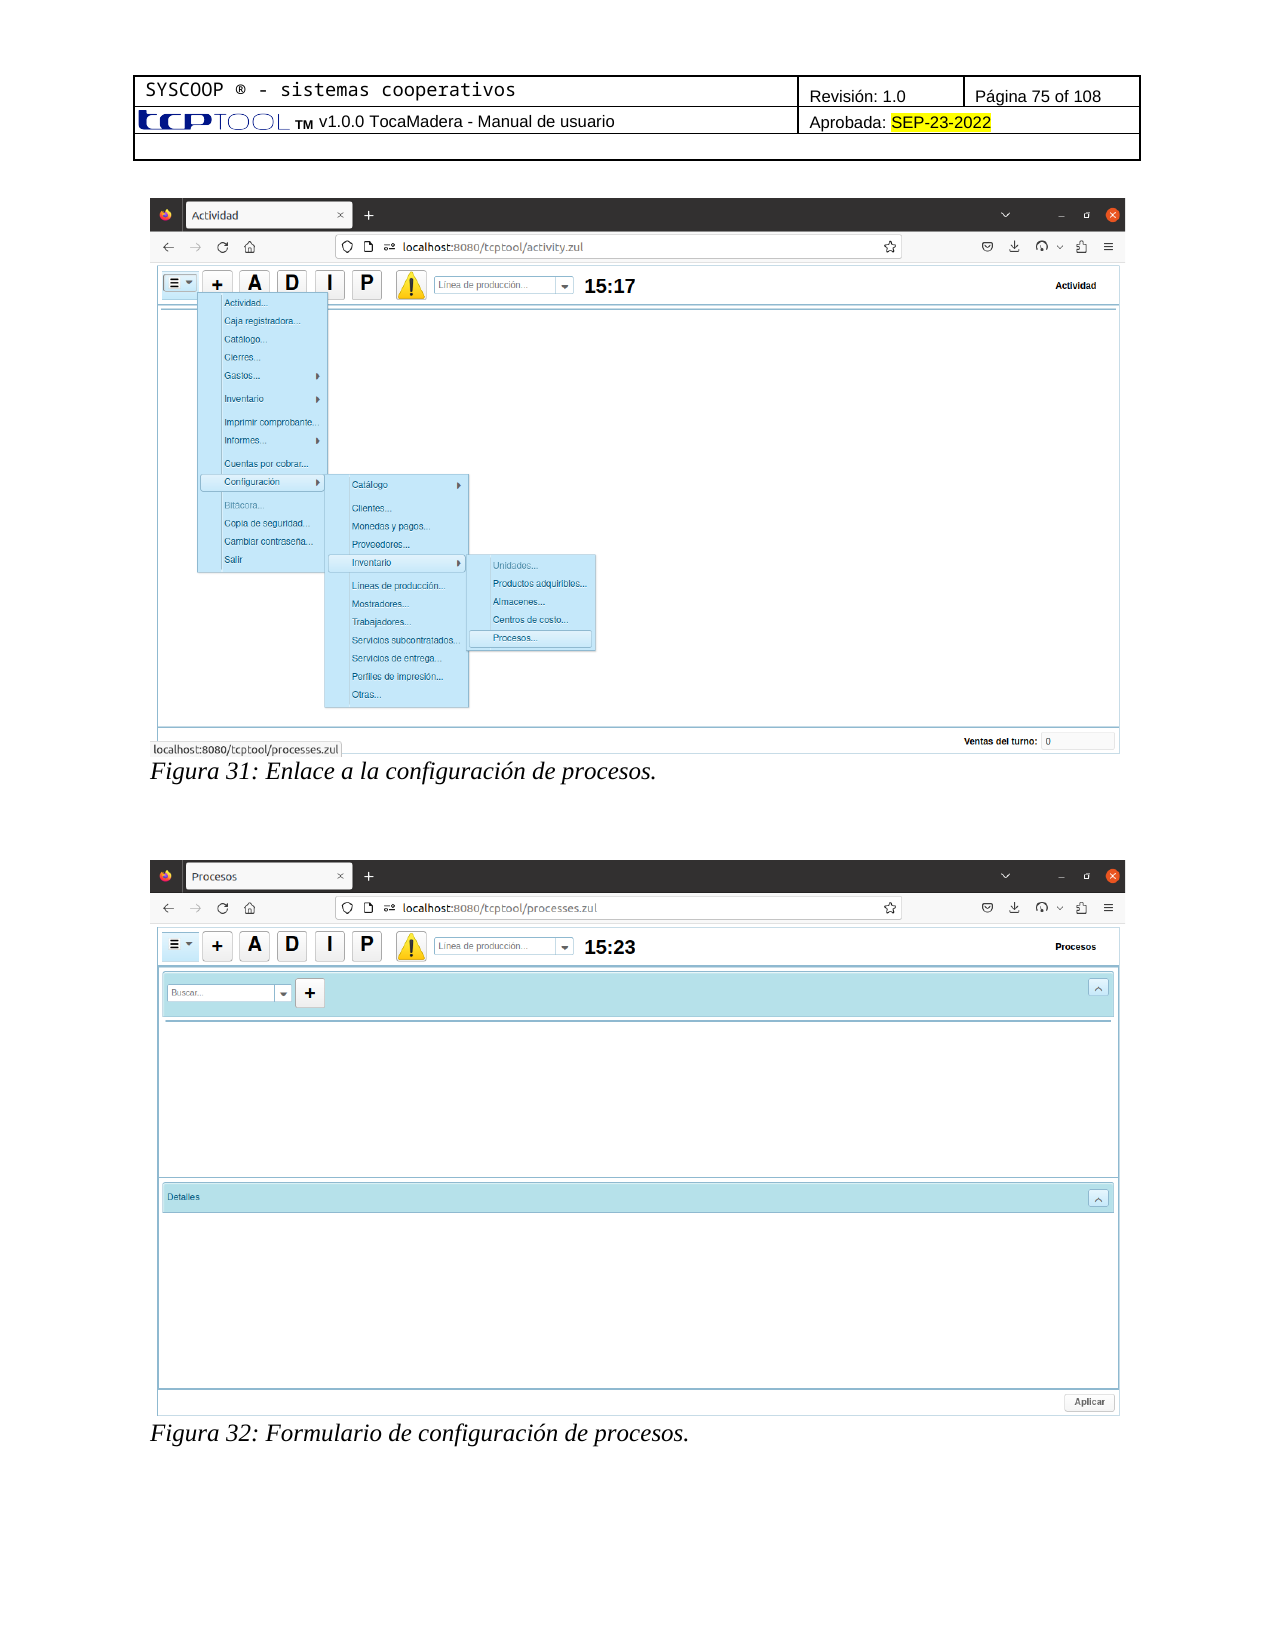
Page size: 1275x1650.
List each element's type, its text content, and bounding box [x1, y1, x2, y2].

text Figura 32: Formulario de configuración de procesos. [150, 1419, 1125, 1447]
picture [150, 860, 1125, 1419]
picture [150, 198, 1125, 757]
picture [138, 110, 290, 130]
text Figura 31: Enlace a la configuración de procesos. [150, 757, 1125, 785]
